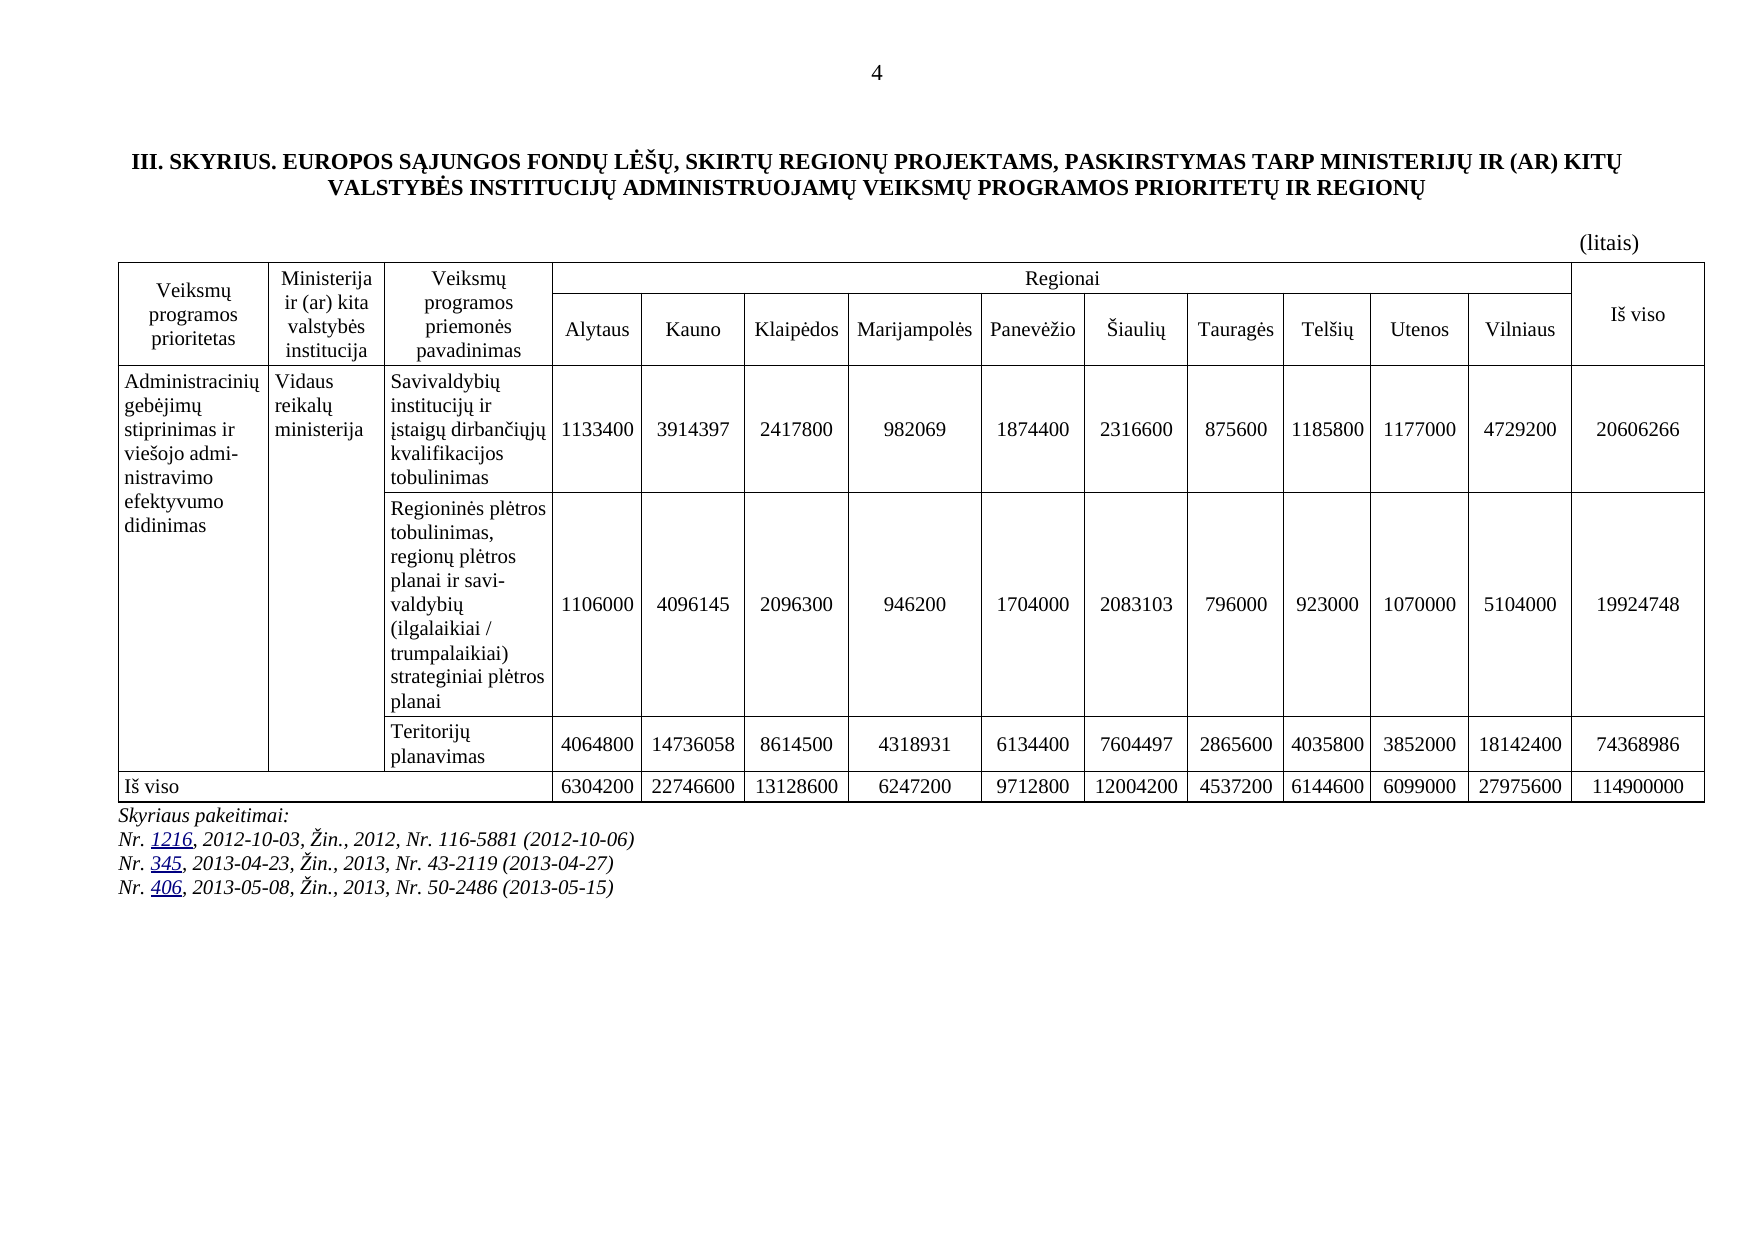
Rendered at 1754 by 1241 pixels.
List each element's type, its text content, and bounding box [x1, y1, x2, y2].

table_cell 1704000 [982, 493, 1084, 716]
table_cell 8614500 [745, 717, 848, 771]
table_cell 2096300 [745, 493, 848, 716]
table_header Veiksmų programos prioritetas [119, 263, 268, 365]
table_cell Regioninės plėtros tobulinimas, regionų plėtros planai ir savi­valdybių (ilgalaikiai / trumpalaikiai) strateginiai plėtros planai [385, 493, 552, 716]
table_cell 9712800 [982, 772, 1084, 801]
table_cell 22746600 [642, 772, 744, 801]
table_cell 4035800 [1284, 717, 1370, 771]
table_header Ministerija ir (ar) kita valstybės institucija [269, 263, 384, 365]
table_cell Telšių [1284, 294, 1370, 365]
table_cell 1070000 [1371, 493, 1468, 716]
table_cell 14736058 [642, 717, 744, 771]
text Skyriaus pakeitimai: [118, 803, 1636, 827]
table_cell 6144600 [1284, 772, 1370, 801]
table_cell 1106000 [553, 493, 641, 716]
table_cell 4318931 [849, 717, 981, 771]
table_cell Klaipėdos [745, 294, 848, 365]
table_cell 1133400 [553, 366, 641, 492]
table_cell Vilniaus [1469, 294, 1571, 365]
table_cell 796000 [1188, 493, 1283, 716]
table_cell Vidaus reikalų ministerija [269, 366, 384, 771]
table_cell 875600 [1188, 366, 1283, 492]
table_cell 2316600 [1085, 366, 1187, 492]
table_cell 6134400 [982, 717, 1084, 771]
table_header Iš viso [1572, 263, 1704, 365]
table_header Regionai [553, 263, 1571, 293]
table_cell 4064800 [553, 717, 641, 771]
table_cell 19924748 [1572, 493, 1704, 716]
table_header Veiksmų programos priemonės pavadinimas [385, 263, 552, 365]
table_cell 2417800 [745, 366, 848, 492]
table_cell 18142400 [1469, 717, 1571, 771]
table_cell 12004200 [1085, 772, 1187, 801]
table_cell 20606266 [1572, 366, 1704, 492]
text Nr. 345, 2013-04-23, Žin., 2013, Nr. 43-2119 (2013-04-27) [118, 851, 1636, 875]
table_cell Savivaldybių institucijų ir įstaigų dirbančiųjų kvalifikacijos tobulinimas [385, 366, 552, 492]
table_cell 946200 [849, 493, 981, 716]
subtitle III. SKYRIUS. EUROPOS SĄJUNGOS FONDŲ LĖŠŲ, SKIRTŲ REGIONŲ PROJEKTAMS, PASKIRSTYMAS TARP MINISTERIJŲ IR (AR) KITŲ VALSTYBĖS INSTITUCIJŲ ADMINISTRUOJAMŲ VEIKSMŲ PROGRAMOS PRIORITETŲ IR REGIONŲ [118, 148, 1636, 200]
table_cell Iš viso [119, 772, 552, 801]
table_cell 3914397 [642, 366, 744, 492]
table_cell 1177000 [1371, 366, 1468, 492]
table_cell 6099000 [1371, 772, 1468, 801]
table_cell 1185800 [1284, 366, 1370, 492]
table_cell 114900000 [1572, 772, 1704, 801]
table_cell Marijampolės [849, 294, 981, 365]
table_cell 4096145 [642, 493, 744, 716]
table_cell 27975600 [1469, 772, 1571, 801]
table_cell Šiaulių [1085, 294, 1187, 365]
table_cell 6304200 [553, 772, 641, 801]
table_cell 2083103 [1085, 493, 1187, 716]
text Nr. 1216, 2012-10-03, Žin., 2012, Nr. 116-5881 (2012-10-06) [118, 827, 1636, 851]
table_cell 74368986 [1572, 717, 1704, 771]
table_cell 982069 [849, 366, 981, 492]
table_cell 2865600 [1188, 717, 1283, 771]
table_cell Administracinių gebėjimų stiprinimas ir viešojo admi­nistravimo efektyvumo didinimas [119, 366, 268, 771]
table_cell 7604497 [1085, 717, 1187, 771]
table_cell Tauragės [1188, 294, 1283, 365]
text (litais) [118, 229, 1639, 256]
table_cell 923000 [1284, 493, 1370, 716]
table_cell Kauno [642, 294, 744, 365]
table_cell Teritorijų planavimas [385, 717, 552, 771]
table_cell 3852000 [1371, 717, 1468, 771]
table_cell 1874400 [982, 366, 1084, 492]
table_cell 4729200 [1469, 366, 1571, 492]
table_cell Alytaus [553, 294, 641, 365]
table_cell 13128600 [745, 772, 848, 801]
table_cell Utenos [1371, 294, 1468, 365]
table_cell Panevėžio [982, 294, 1084, 365]
text Nr. 406, 2013-05-08, Žin., 2013, Nr. 50-2486 (2013-05-15) [118, 875, 1636, 899]
table_cell 6247200 [849, 772, 981, 801]
table_cell 5104000 [1469, 493, 1571, 716]
table_cell 4537200 [1188, 772, 1283, 801]
